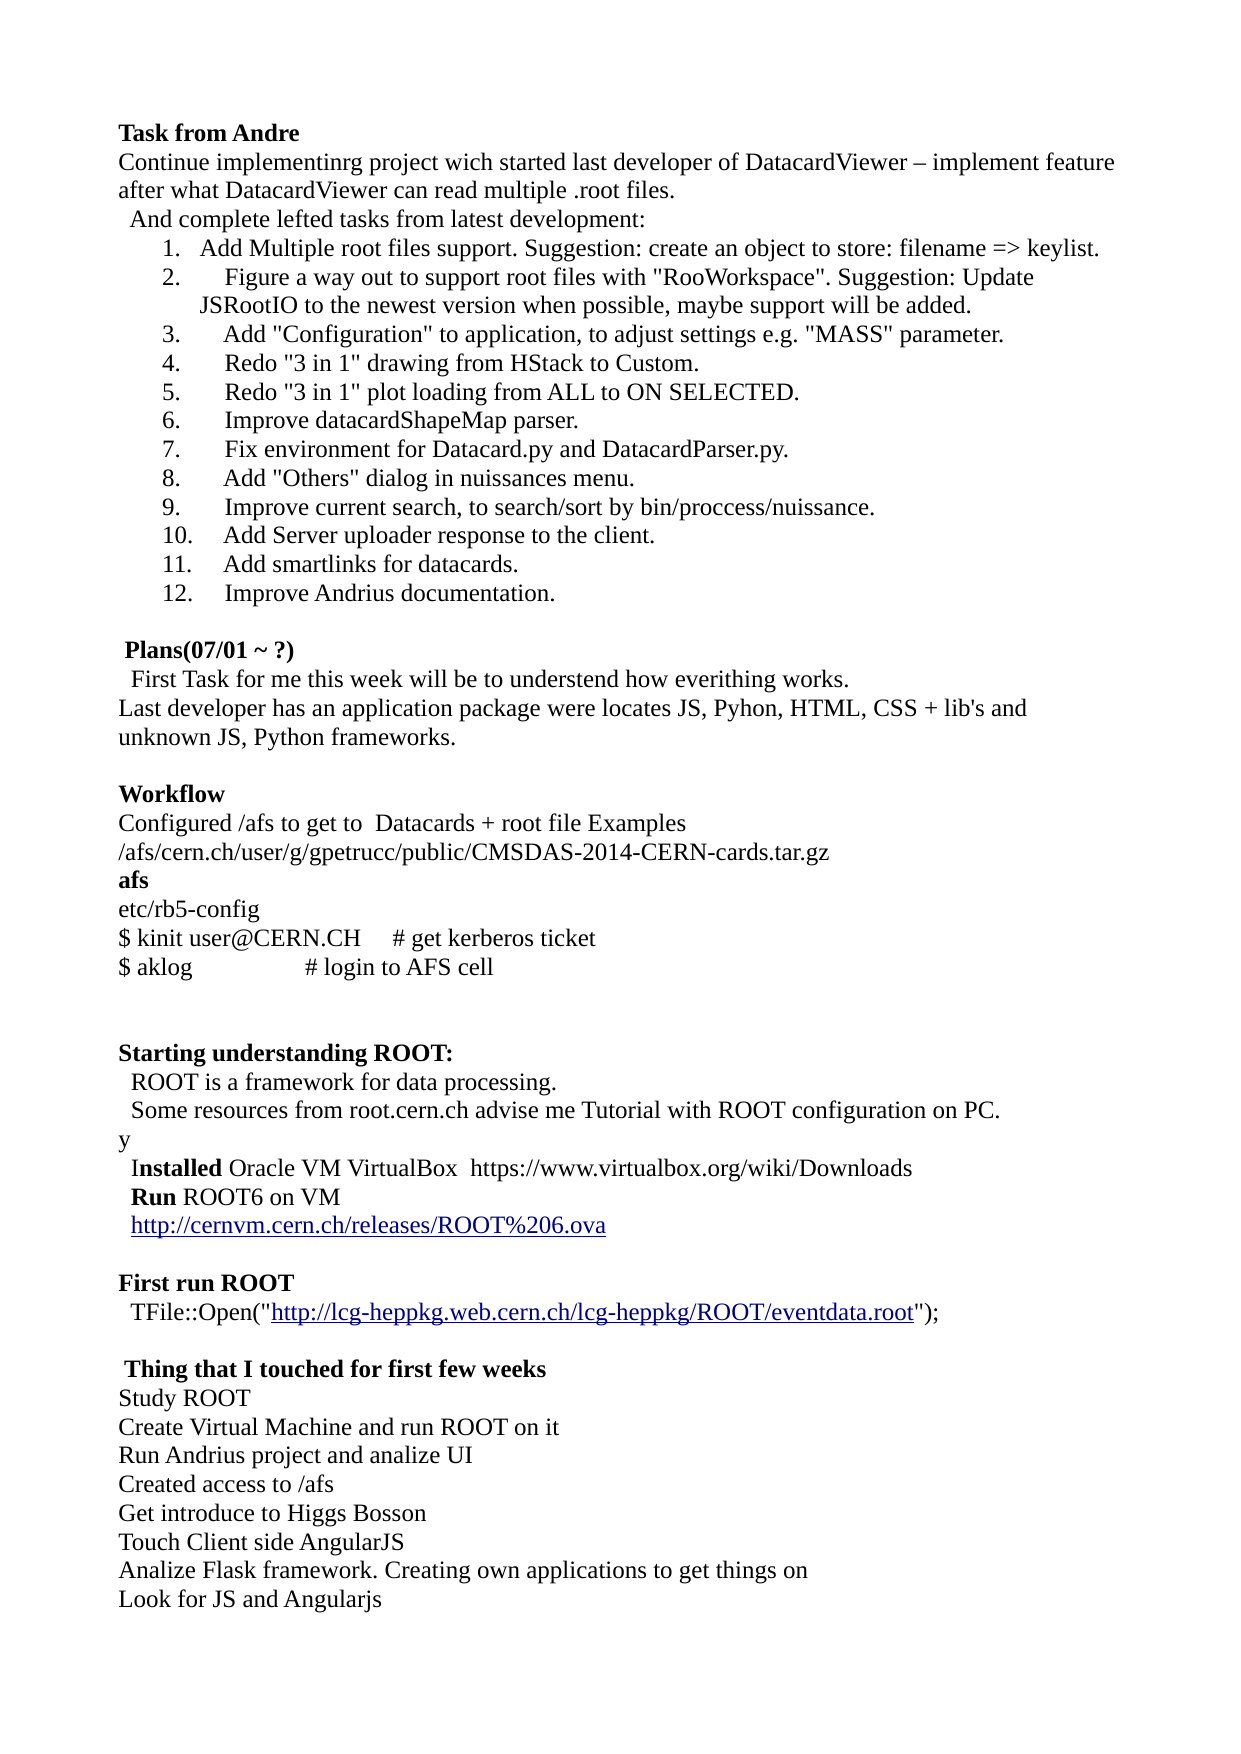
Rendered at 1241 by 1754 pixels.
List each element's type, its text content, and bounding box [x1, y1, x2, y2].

text $ kinit user@CERN.CH # get kerberos ticket [118, 923, 1122, 952]
text http://cernvm.cern.ch/releases/ROOT%206.ova [118, 1211, 1122, 1239]
text And complete lefted tasks from latest development: [118, 204, 1122, 233]
text First Task for me this week will be to understend how everithing works. [118, 664, 1122, 693]
text Touch Client side AngularJS [118, 1527, 1122, 1556]
text ROOT is a framework for data processing. [118, 1067, 1122, 1096]
list Add "Configuration" to application, to adjust settings e.g. "MASS" parameter. [162, 319, 1122, 348]
text Run ROOT6 on VM [118, 1182, 1122, 1211]
text Run Andrius project and analize UI [118, 1441, 1122, 1469]
text Create Virtual Machine and run ROOT on it [118, 1412, 1122, 1441]
list Add "Others" dialog in nuissances menu. [162, 463, 1122, 492]
list Fix environment for Datacard.py and DatacardParser.py. [162, 434, 1122, 463]
text y [118, 1124, 1122, 1153]
list Redo "3 in 1" plot loading from ALL to ON SELECTED. [162, 377, 1122, 406]
list Add smartlinks for datacards. [162, 549, 1122, 578]
text Study ROOT [118, 1383, 1122, 1412]
text Task from Andre [118, 118, 1122, 147]
text Continue implementinrg project wich started last developer of DatacardViewer – implement feature after what DatacardViewer can read multiple .root files. [118, 147, 1122, 204]
text Starting understanding ROOT: [118, 1038, 1122, 1067]
text Created access to /afs [118, 1469, 1122, 1498]
list Add Server uploader response to the client. [162, 521, 1122, 549]
text First run ROOT [118, 1268, 1122, 1297]
list Redo "3 in 1" drawing from HStack to Custom. [162, 348, 1122, 377]
text Thing that I touched for first few weeks [118, 1354, 1122, 1383]
list Figure a way out to support root files with "RooWorkspace". Suggestion: Update JSRootIO to the newest version when possible, maybe support will be added. [162, 262, 1122, 319]
text Plans(07/01 ~ ?) [118, 636, 1122, 664]
text Some resources from root.cern.ch advise me Tutorial with ROOT configuration on PC. [118, 1096, 1122, 1124]
text Workflow [118, 779, 1122, 808]
text Analize Flask framework. Creating own applications to get things on [118, 1556, 1122, 1584]
text Get introduce to Higgs Bosson [118, 1498, 1122, 1527]
list Improve current search, to search/sort by bin/proccess/nuissance. [162, 492, 1122, 521]
text $ aklog # login to AFS cell [118, 952, 1122, 981]
text Last developer has an application package were locates JS, Pyhon, HTML, CSS + lib's and unknown JS, Python frameworks. [118, 693, 1122, 751]
list Improve datacardShapeMap parser. [162, 406, 1122, 434]
text etc/rb5-config [118, 894, 1122, 923]
text Configured /afs to get to Datacards + root file Examples /afs/cern.ch/user/g/gpetrucc/public/CMSDAS-2014-CERN-cards.tar.gz [118, 808, 1122, 866]
list Add Multiple root files support. Suggestion: create an object to store: filename => keylist. [162, 233, 1122, 262]
text afs [118, 866, 1122, 894]
text Installed Oracle VM VirtualBox https://www.virtualbox.org/wiki/Downloads [118, 1153, 1122, 1182]
text TFile::Open("http://lcg-heppkg.web.cern.ch/lcg-heppkg/ROOT/eventdata.root"); [118, 1297, 1122, 1326]
text Look for JS and Angularjs [118, 1584, 1122, 1613]
list Improve Andrius documentation. [162, 578, 1122, 607]
